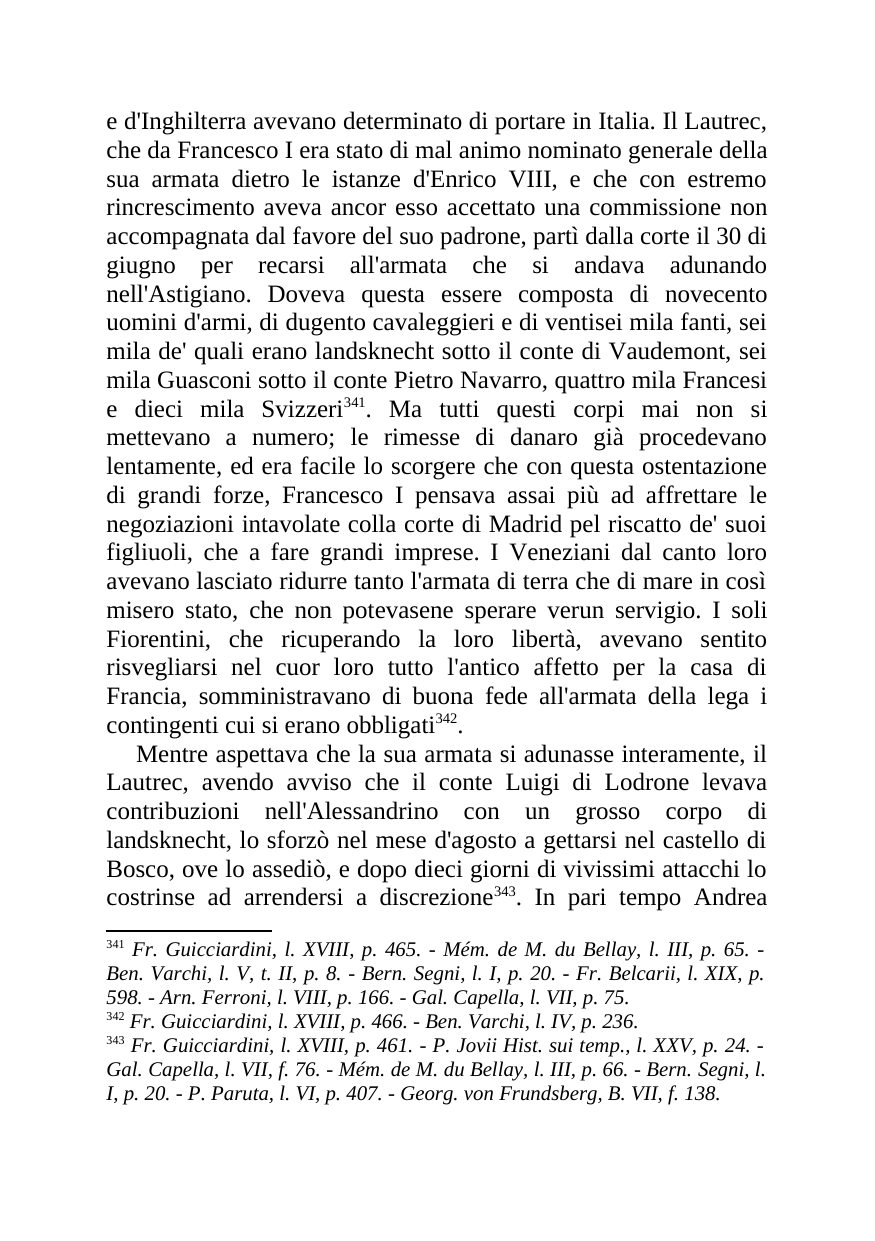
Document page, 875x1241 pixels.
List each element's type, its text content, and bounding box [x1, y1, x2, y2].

text Fr. Guicciardini, l. XVIII, p. 466. - Ben. Varchi, l. IV, p. 236. [106, 1009, 768, 1033]
text Fr. Guicciardini, l. XVIII, p. 465. - Mém. de M. du Bellay, l. III, p. 65. - Ben. Varchi, l. V, t. II, p. 8. - Bern. Segni, l. I, p. 20. - Fr. Belcarii, l. XIX, p. 598. - Arn. Ferroni, l. VIII, p. 166. - Gal. Capella, l. VII, p. 75. [106, 937, 768, 1009]
text Fr. Guicciardini, l. XVIII, p. 461. - P. Jovii Hist. sui temp., l. XXV, p. 24. - Gal. Capella, l. VII, f. 76. - Mém. de M. du Bellay, l. III, p. 66. - Bern. Segni, l. I, p. 20. - P. Paruta, l. VI, p. 407. - Georg. von Frundsberg, B. VII, f. 138. [106, 1033, 768, 1105]
text e d'Inghilterra avevano determinato di portare in Italia. Il Lautrec, che da Francesco I era stato di mal animo nominato generale della sua armata dietro le istanze d'Enrico VIII, e che con estremo rincrescimento aveva ancor esso accettato una commissione non accompagnata dal favore del suo padrone, partì dalla corte il 30 di giugno per recarsi all'armata che si andava adunando nell'Astigiano. Doveva questa essere composta di novecento uomini d'armi, di dugento cavaleggieri e di ventisei mila fanti, sei mila de' quali erano landsknecht sotto il conte di Vaudemont, sei mila Guasconi sotto il conte Pietro Navarro, quattro mila Francesi e dieci mila Svizzeri. Ma tutti questi corpi mai non si mettevano a numero; le rimesse di danaro già procedevano lentamente, ed era facile lo scorgere che con questa ostentazione di grandi forze, Francesco I pensava assai più ad affrettare le negoziazioni intavolate colla corte di Madrid pel riscatto de' suoi figliuoli, che a fare grandi imprese. I Veneziani dal canto loro avevano lasciato ridurre tanto l'armata di terra che di mare in così misero stato, che non potevasene sperare verun servigio. I soli Fiorentini, che ricuperando la loro libertà, avevano sentito risvegliarsi nel cuor loro tutto l'antico affetto per la casa di Francia, somministravano di buona fede all'armata della lega i contingenti cui si erano obbligati. [106, 106, 768, 739]
text Mentre aspettava che la sua armata si adunasse interamente, il Lautrec, avendo avviso che il conte Luigi di Lodrone levava contribuzioni nell'Alessandrino con un grosso corpo di landsknecht, lo sforzò nel mese d'agosto a gettarsi nel castello di Bosco, ove lo assediò, e dopo dieci giorni di vivissimi attacchi lo costrinse ad arrendersi a discrezione. In pari tempo Andrea [106, 739, 768, 911]
